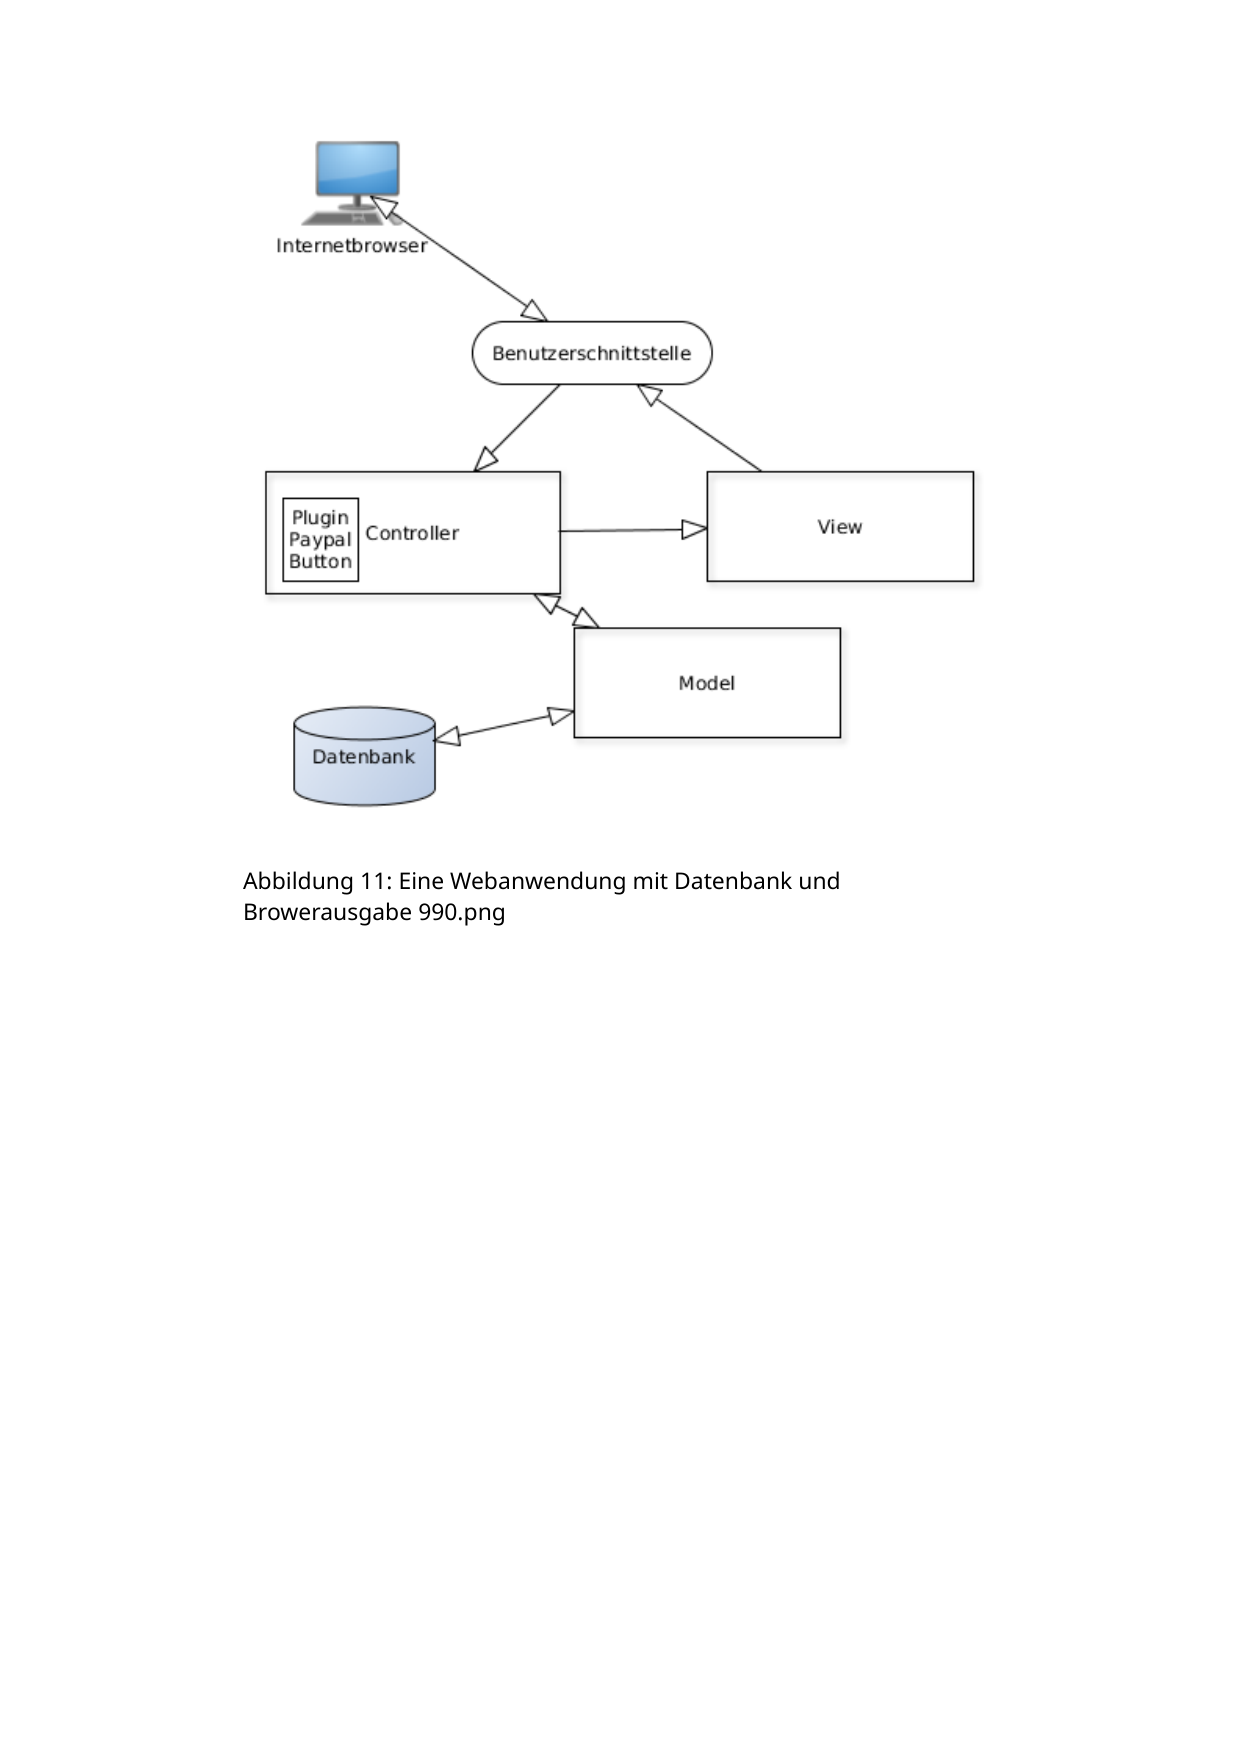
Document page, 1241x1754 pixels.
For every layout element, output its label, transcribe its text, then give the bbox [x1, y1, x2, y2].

text Abbildung 11: Eine Webanwendung mit Datenbank und Browerausgabe 990.png [243, 834, 997, 927]
picture [242, 118, 998, 834]
